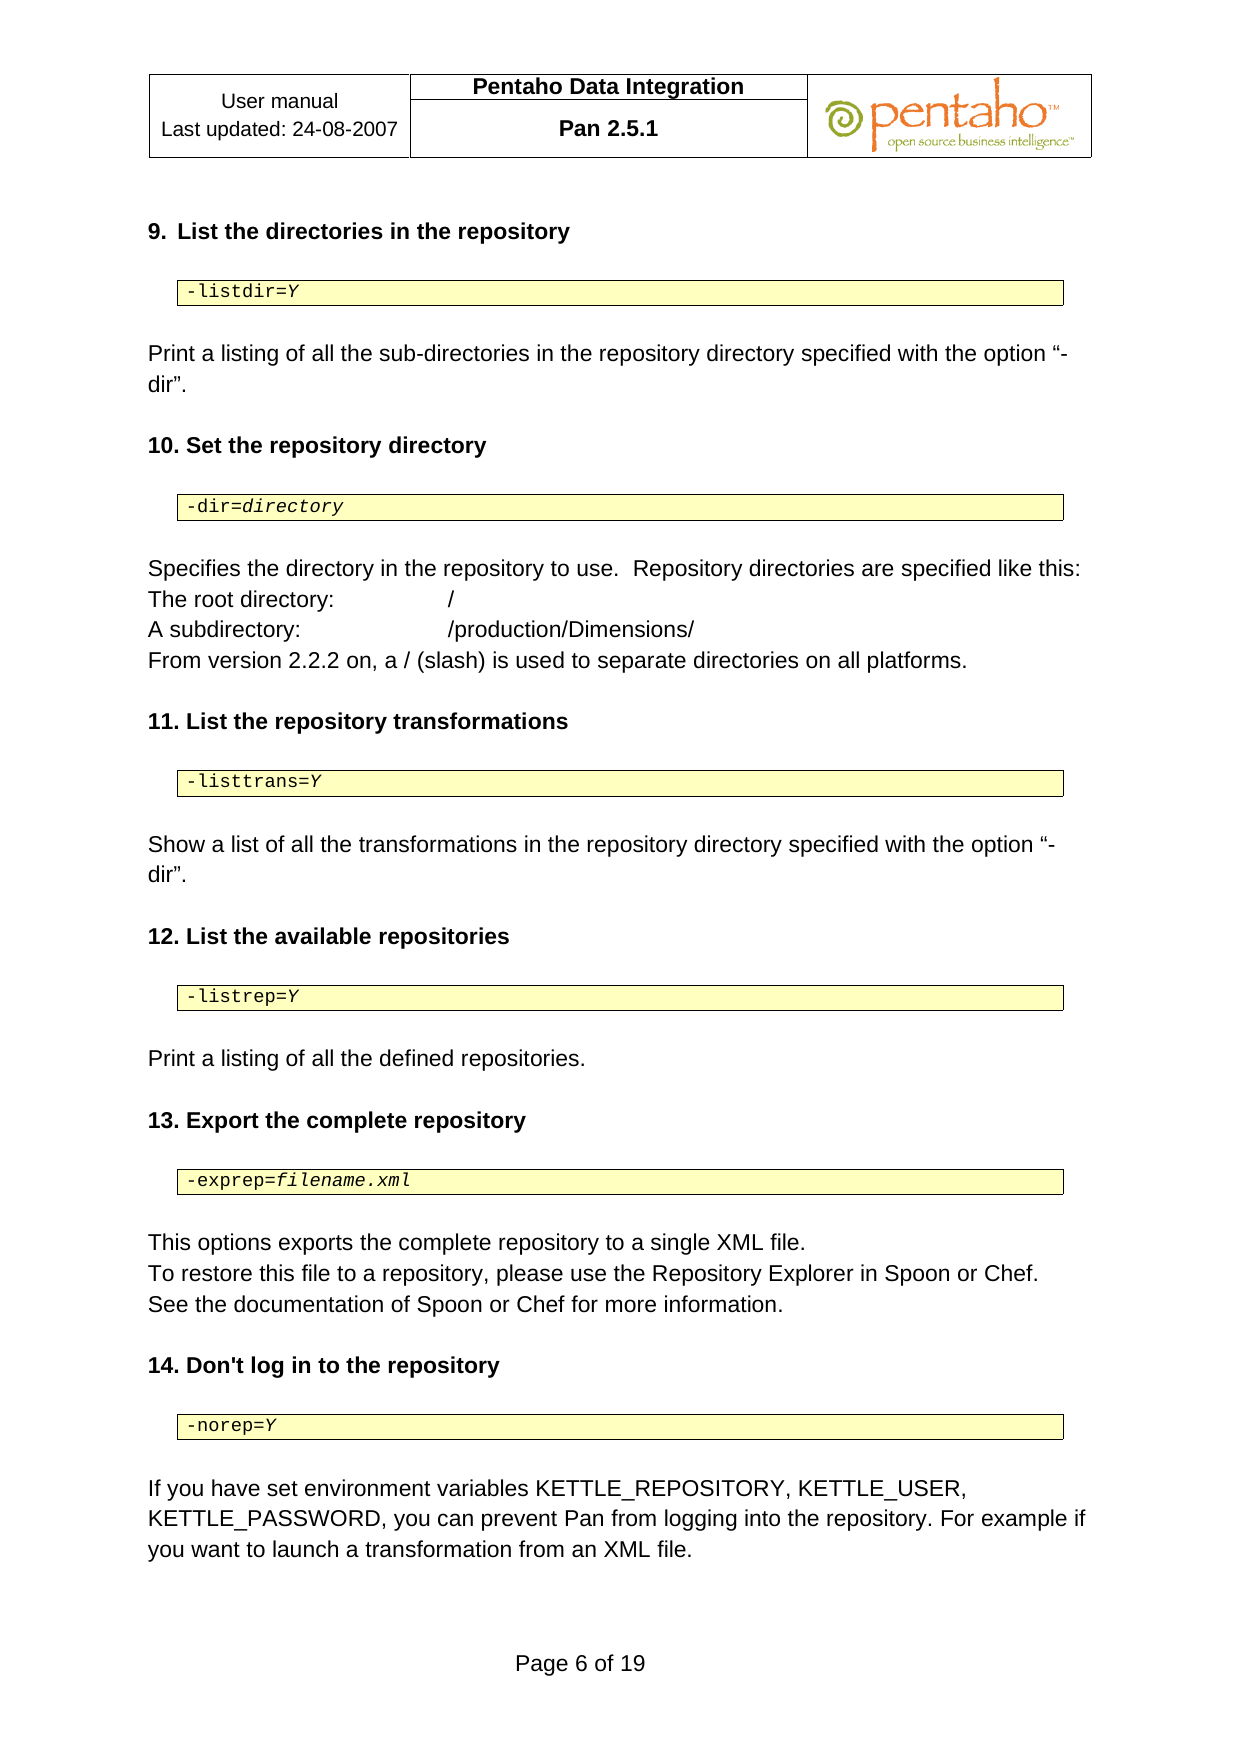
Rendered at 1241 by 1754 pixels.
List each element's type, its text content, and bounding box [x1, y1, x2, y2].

text The root directory: / [148, 586, 1092, 612]
list Export the complete repository [148, 1107, 1092, 1133]
text If you have set environment variables KETTLE_REPOSITORY, KETTLE_USER, KETTLE_PASSWORD, you can prevent Pan from logging into the repository. For example if you want to launch a transformation from an XML file. [148, 1475, 1092, 1562]
text Show a list of all the transformations in the repository directory specified with the option “-dir”. [148, 832, 1092, 888]
list List the repository transformations [148, 709, 1092, 734]
text From version 2.2.2 on, a / (slash) is used to separate directories on all platforms. [148, 648, 1092, 673]
list List the directories in the repository [148, 218, 1092, 244]
list Don't log in to the repository [148, 1353, 1092, 1378]
text -listtrans=Y [178, 771, 1063, 796]
text Print a listing of all the defined repositories. [148, 1046, 1092, 1072]
text See the documentation of Spoon or Chef for more information. [148, 1291, 1092, 1317]
text A subdirectory: /production/Dimensions/ [148, 617, 1092, 642]
list Set the repository directory [148, 433, 1092, 458]
text This options exports the complete repository to a single XML file. [148, 1230, 1092, 1256]
text -norep=Y [178, 1415, 1063, 1439]
text -listrep=Y [178, 986, 1063, 1010]
text Print a listing of all the sub-directories in the repository directory specified with the option “-dir”. [148, 341, 1092, 397]
text Specifies the directory in the repository to use. Repository directories are specified like this: [148, 556, 1092, 581]
list List the available repositories [148, 923, 1092, 949]
text -dir=directory [178, 495, 1063, 520]
text -listdir=Y [178, 281, 1063, 305]
text -exprep=filename.xml [178, 1170, 1063, 1194]
text To restore this file to a repository, please use the Repository Explorer in Spoon or Chef. [148, 1261, 1092, 1286]
